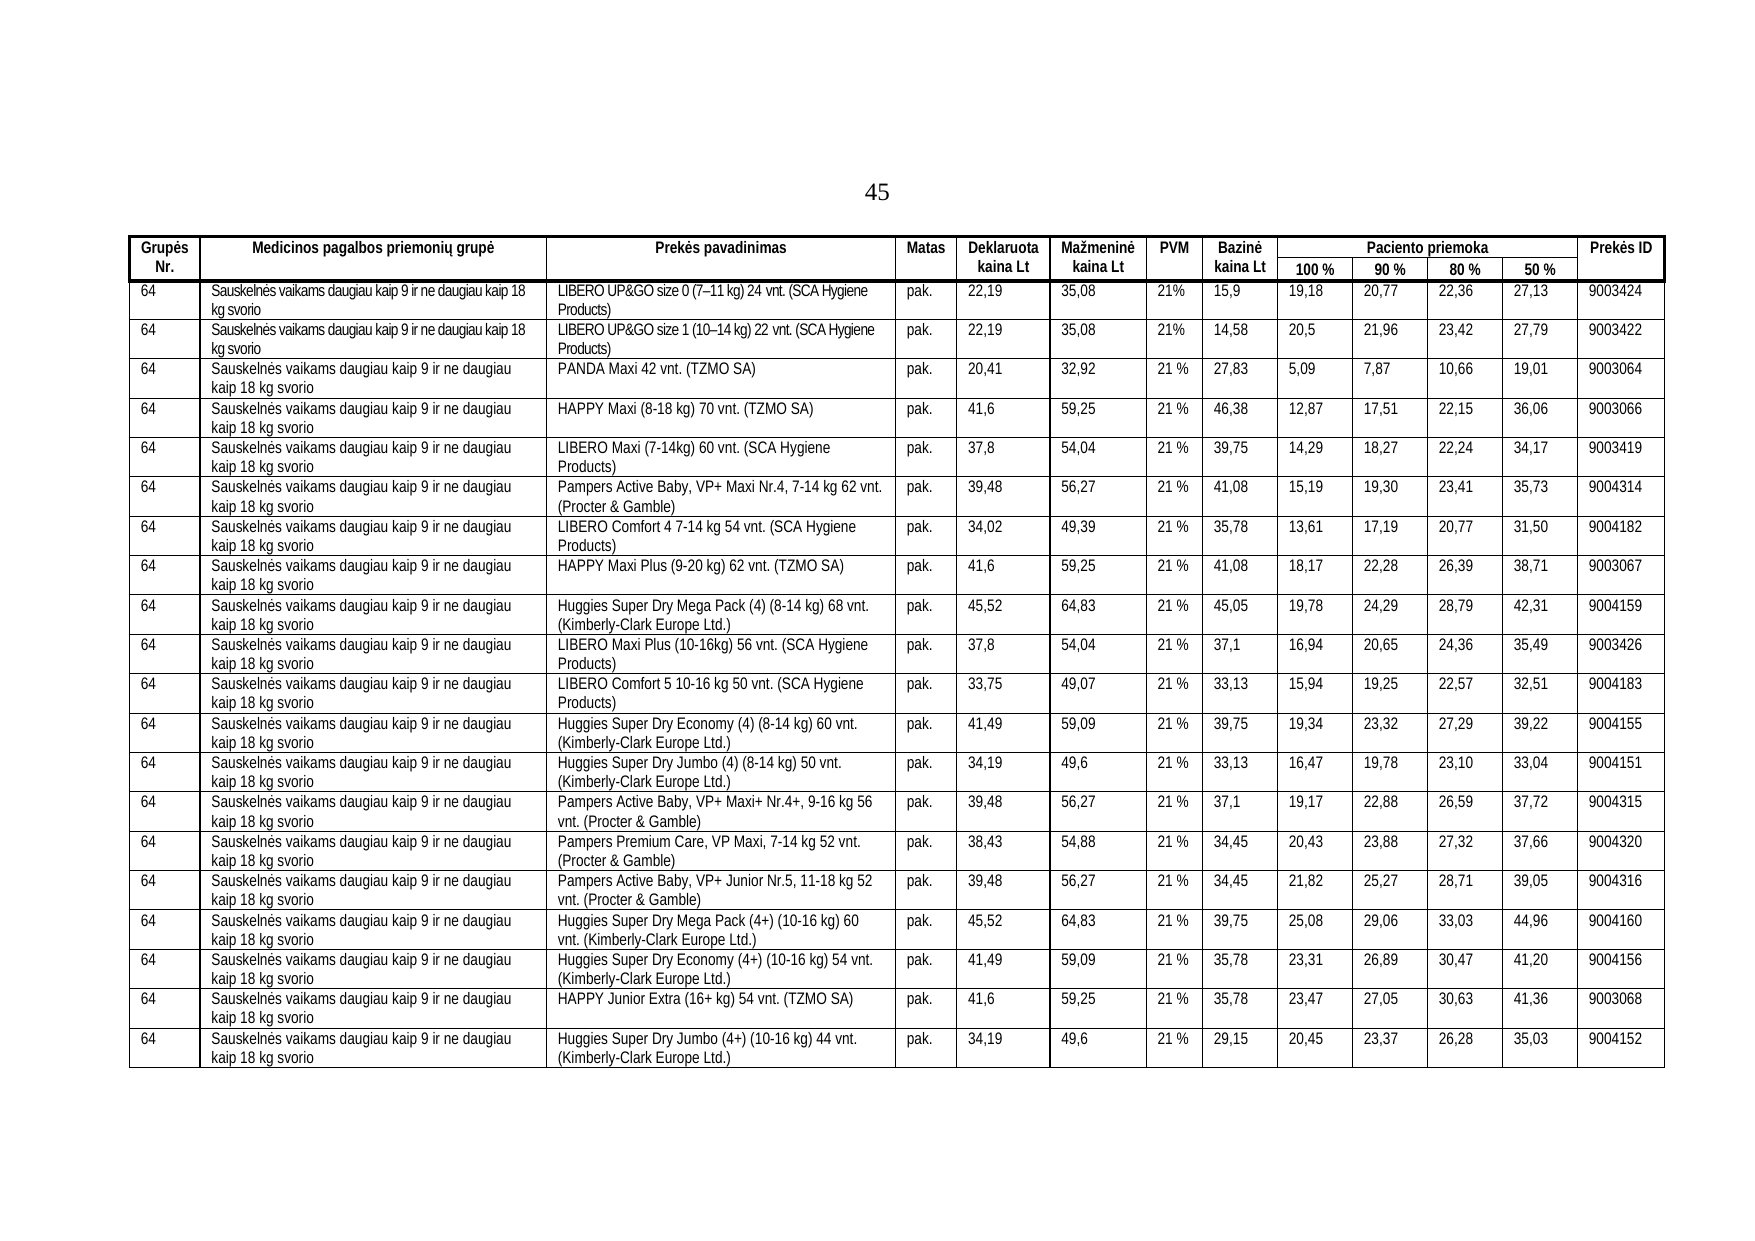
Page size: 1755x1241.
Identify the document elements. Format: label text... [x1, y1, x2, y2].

table_cell 21 % [1147, 1029, 1202, 1067]
table_cell pak. [896, 1029, 956, 1067]
table_cell 100 % [1278, 258, 1352, 279]
table_cell 19,17 [1278, 792, 1352, 831]
table_cell 59,25 [1051, 399, 1146, 437]
table_cell 22,28 [1353, 556, 1427, 594]
table_cell 14,58 [1203, 320, 1277, 358]
table_cell 41,49 [957, 950, 1049, 988]
table_cell 37,8 [957, 635, 1049, 673]
table_cell 64 [130, 595, 199, 634]
table_cell 33,03 [1428, 910, 1502, 949]
table_cell 17,19 [1353, 517, 1427, 555]
table_cell 37,72 [1503, 792, 1577, 831]
table_cell 21 % [1147, 714, 1202, 752]
table_cell 64 [130, 989, 199, 1027]
table_cell Sauskelnės vaikams daugiau kaip 9 ir ne daugiau kaip 18 kg svorio [201, 674, 546, 712]
table_cell 21 % [1147, 438, 1202, 476]
table_cell LIBERO UP&GO size 1 (10–14 kg) 22 vnt. (SCA Hygiene Products) [547, 320, 895, 358]
table_cell 20,65 [1353, 635, 1427, 673]
table_cell 34,17 [1503, 438, 1577, 476]
table_cell 64 [130, 320, 199, 358]
table_cell LIBERO UP&GO size 0 (7–11 kg) 24 vnt. (SCA Hygiene Products) [547, 283, 895, 319]
table_cell 20,43 [1278, 832, 1352, 870]
table_cell 49,39 [1051, 517, 1146, 555]
table_cell 27,32 [1428, 832, 1502, 870]
table_cell 37,1 [1203, 635, 1277, 673]
table_cell pak. [896, 477, 956, 516]
table_cell pak. [896, 714, 956, 752]
table_cell 19,78 [1353, 753, 1427, 791]
table_cell 29,15 [1203, 1029, 1277, 1067]
table_cell Huggies Super Dry Economy (4) (8-14 kg) 60 vnt. (Kimberly-Clark Europe Ltd.) [547, 714, 895, 752]
table_cell 49,6 [1051, 753, 1146, 791]
table_cell 21 % [1147, 871, 1202, 909]
table_cell 41,08 [1203, 477, 1277, 516]
table_cell 18,17 [1278, 556, 1352, 594]
table_cell 23,32 [1353, 714, 1427, 752]
table_cell 39,48 [957, 792, 1049, 831]
table_cell 15,19 [1278, 477, 1352, 516]
table_cell 22,19 [957, 283, 1049, 319]
table_cell 45,52 [957, 595, 1049, 634]
table_cell 64 [130, 792, 199, 831]
table_cell 16,47 [1278, 753, 1352, 791]
table_cell 19,18 [1278, 283, 1352, 319]
table_cell 34,02 [957, 517, 1049, 555]
table_cell 23,41 [1428, 477, 1502, 516]
table_cell 28,71 [1428, 871, 1502, 909]
table_cell 21% [1147, 320, 1202, 358]
table_cell 7,87 [1353, 359, 1427, 397]
table_cell 9004151 [1578, 753, 1664, 791]
table_cell 59,09 [1051, 714, 1146, 752]
table_cell 59,25 [1051, 556, 1146, 594]
table_cell 41,20 [1503, 950, 1577, 988]
table_cell 64 [130, 517, 199, 555]
table_cell Sauskelnės vaikams daugiau kaip 9 ir ne daugiau kaip 18 kg svorio [201, 477, 546, 516]
table_header Mažmeninė kaina Lt [1051, 238, 1146, 279]
table_cell 64,83 [1051, 910, 1146, 949]
table_cell 14,29 [1278, 438, 1352, 476]
table_cell 41,49 [957, 714, 1049, 752]
table_cell Sauskelnės vaikams daugiau kaip 9 ir ne daugiau kaip 18 kg svorio [201, 635, 546, 673]
table_cell pak. [896, 517, 956, 555]
table_cell 25,27 [1353, 871, 1427, 909]
table_cell 12,87 [1278, 399, 1352, 437]
table_cell 32,92 [1051, 359, 1146, 397]
table_cell 9004315 [1578, 792, 1664, 831]
table_cell 5,09 [1278, 359, 1352, 397]
table_cell 35,08 [1051, 320, 1146, 358]
table_cell 19,30 [1353, 477, 1427, 516]
table_cell pak. [896, 674, 956, 712]
table_cell 26,39 [1428, 556, 1502, 594]
table_cell 23,10 [1428, 753, 1502, 791]
table_cell Sauskelnės vaikams daugiau kaip 9 ir ne daugiau kaip 18 kg svorio [201, 950, 546, 988]
table_cell 21 % [1147, 477, 1202, 516]
table_cell 38,71 [1503, 556, 1577, 594]
table_cell pak. [896, 635, 956, 673]
table_cell 9004156 [1578, 950, 1664, 988]
table_header Matas [896, 238, 956, 279]
table_cell Sauskelnės vaikams daugiau kaip 9 ir ne daugiau kaip 18 kg svorio [201, 359, 546, 397]
table_cell 27,05 [1353, 989, 1427, 1027]
table_cell 56,27 [1051, 477, 1146, 516]
table_cell 64 [130, 753, 199, 791]
table_cell 35,03 [1503, 1029, 1577, 1067]
table_cell 26,89 [1353, 950, 1427, 988]
table_cell Sauskelnės vaikams daugiau kaip 9 ir ne daugiau kaip 18 kg svorio [201, 832, 546, 870]
table_cell pak. [896, 753, 956, 791]
table_cell 33,75 [957, 674, 1049, 712]
table_cell LIBERO Comfort 5 10-16 kg 50 vnt. (SCA Hygiene Products) [547, 674, 895, 712]
table_cell 21,96 [1353, 320, 1427, 358]
table_cell 49,07 [1051, 674, 1146, 712]
table_cell PANDA Maxi 42 vnt. (TZMO SA) [547, 359, 895, 397]
table_cell 64,83 [1051, 595, 1146, 634]
table_cell 21 % [1147, 674, 1202, 712]
table_cell pak. [896, 283, 956, 319]
table_cell 64 [130, 950, 199, 988]
table_cell 9003064 [1578, 359, 1664, 397]
table_cell LIBERO Maxi (7-14kg) 60 vnt. (SCA Hygiene Products) [547, 438, 895, 476]
table_cell 41,08 [1203, 556, 1277, 594]
table_cell 42,31 [1503, 595, 1577, 634]
table_cell 23,88 [1353, 832, 1427, 870]
table_cell 22,57 [1428, 674, 1502, 712]
table_cell 9004155 [1578, 714, 1664, 752]
table_cell 37,1 [1203, 792, 1277, 831]
table_cell 54,04 [1051, 438, 1146, 476]
table_cell 41,6 [957, 989, 1049, 1027]
table_cell 59,25 [1051, 989, 1146, 1027]
table_cell Sauskelnės vaikams daugiau kaip 9 ir ne daugiau kaip 18 kg svorio [201, 556, 546, 594]
table_cell 19,01 [1503, 359, 1577, 397]
table_cell 20,45 [1278, 1029, 1352, 1067]
table_cell 18,27 [1353, 438, 1427, 476]
table_cell 15,9 [1203, 283, 1277, 319]
table_cell 20,41 [957, 359, 1049, 397]
table_cell pak. [896, 910, 956, 949]
table_cell 9004320 [1578, 832, 1664, 870]
table_cell 64 [130, 477, 199, 516]
table_cell 64 [130, 399, 199, 437]
table_cell HAPPY Junior Extra (16+ kg) 54 vnt. (TZMO SA) [547, 989, 895, 1027]
table_cell 46,38 [1203, 399, 1277, 437]
table_cell 64 [130, 359, 199, 397]
table_header Medicinos pagalbos priemonių grupė [201, 238, 546, 279]
table_cell 64 [130, 871, 199, 909]
table_cell 21 % [1147, 517, 1202, 555]
table_cell 35,78 [1203, 950, 1277, 988]
table_cell 35,08 [1051, 283, 1146, 319]
table_cell 20,77 [1428, 517, 1502, 555]
table_cell 45,52 [957, 910, 1049, 949]
table_cell 34,45 [1203, 871, 1277, 909]
table_header Prekės pavadinimas [547, 238, 895, 279]
table_cell 22,88 [1353, 792, 1427, 831]
table_cell 19,78 [1278, 595, 1352, 634]
table_cell 39,75 [1203, 910, 1277, 949]
table_cell pak. [896, 438, 956, 476]
table_cell 21 % [1147, 989, 1202, 1027]
table_cell Huggies Super Dry Mega Pack (4) (8-14 kg) 68 vnt. (Kimberly-Clark Europe Ltd.) [547, 595, 895, 634]
table_cell 27,79 [1503, 320, 1577, 358]
table_cell 64 [130, 283, 199, 319]
table_cell 35,49 [1503, 635, 1577, 673]
table_cell Sauskelnės vaikams daugiau kaip 9 ir ne daugiau kaip 18 kg svorio [201, 989, 546, 1027]
table_cell Sauskelnės vaikams daugiau kaip 9 ir ne daugiau kaip 18 kg svorio [201, 438, 546, 476]
table_cell 15,94 [1278, 674, 1352, 712]
table_header Grupės Nr. [131, 238, 199, 279]
table_cell Pampers Active Baby, VP+ Maxi Nr.4, 7-14 kg 62 vnt. (Procter & Gamble) [547, 477, 895, 516]
table_cell 41,6 [957, 399, 1049, 437]
table_cell pak. [896, 832, 956, 870]
table_cell 23,31 [1278, 950, 1352, 988]
table_cell 37,66 [1503, 832, 1577, 870]
table_cell Sauskelnės vaikams daugiau kaip 9 ir ne daugiau kaip 18 kg svorio [201, 1029, 546, 1067]
table_cell 21 % [1147, 832, 1202, 870]
table_cell 64 [130, 714, 199, 752]
table_cell 22,36 [1428, 283, 1502, 319]
table_cell 21 % [1147, 950, 1202, 988]
table_cell 49,6 [1051, 1029, 1146, 1067]
table_cell 39,22 [1503, 714, 1577, 752]
table_cell 35,78 [1203, 517, 1277, 555]
table_cell 36,06 [1503, 399, 1577, 437]
table_cell 24,36 [1428, 635, 1502, 673]
table_cell Pampers Premium Care, VP Maxi, 7-14 kg 52 vnt. (Procter & Gamble) [547, 832, 895, 870]
table_header Paciento priemoka [1278, 238, 1577, 257]
table_cell LIBERO Maxi Plus (10-16kg) 56 vnt. (SCA Hygiene Products) [547, 635, 895, 673]
table_cell 9003422 [1578, 320, 1664, 358]
table_cell 32,51 [1503, 674, 1577, 712]
table_cell 39,05 [1503, 871, 1577, 909]
table_cell pak. [896, 595, 956, 634]
table_cell 20,77 [1353, 283, 1427, 319]
table_cell 35,78 [1203, 989, 1277, 1027]
table_cell 23,42 [1428, 320, 1502, 358]
table_cell pak. [896, 989, 956, 1027]
table_cell pak. [896, 871, 956, 909]
table_cell 21% [1147, 283, 1202, 319]
table_cell 64 [130, 556, 199, 594]
table_cell 56,27 [1051, 792, 1146, 831]
table_cell 39,48 [957, 871, 1049, 909]
table_cell 37,8 [957, 438, 1049, 476]
table_cell 9004160 [1578, 910, 1664, 949]
table_cell 33,04 [1503, 753, 1577, 791]
table_cell 26,59 [1428, 792, 1502, 831]
table_cell 34,45 [1203, 832, 1277, 870]
table_cell 9004182 [1578, 517, 1664, 555]
table_cell 34,19 [957, 753, 1049, 791]
table_cell Huggies Super Dry Jumbo (4) (8-14 kg) 50 vnt. (Kimberly-Clark Europe Ltd.) [547, 753, 895, 791]
table_cell 33,13 [1203, 674, 1277, 712]
table_cell Sauskelnės vaikams daugiau kaip 9 ir ne daugiau kaip 18 kg svorio [201, 399, 546, 437]
table_cell 21 % [1147, 399, 1202, 437]
table_cell 10,66 [1428, 359, 1502, 397]
table_cell Sauskelnės vaikams daugiau kaip 9 ir ne daugiau kaip 18 kg svorio [201, 753, 546, 791]
table_cell Sauskelnės vaikams daugiau kaip 9 ir ne daugiau kaip 18 kg svorio [201, 910, 546, 949]
table_cell 21 % [1147, 556, 1202, 594]
table_cell 39,48 [957, 477, 1049, 516]
table_cell 24,29 [1353, 595, 1427, 634]
table_cell Sauskelnės vaikams daugiau kaip 9 ir ne daugiau kaip 18 kg svorio [201, 792, 546, 831]
table_cell 39,75 [1203, 438, 1277, 476]
table_cell 38,43 [957, 832, 1049, 870]
table_cell pak. [896, 950, 956, 988]
table_cell 64 [130, 635, 199, 673]
table_cell 34,19 [957, 1029, 1049, 1067]
table_cell 31,50 [1503, 517, 1577, 555]
table_cell 54,04 [1051, 635, 1146, 673]
table_cell Sauskelnės vaikams daugiau kaip 9 ir ne daugiau kaip 18 kg svorio [201, 714, 546, 752]
table_cell 45,05 [1203, 595, 1277, 634]
table_cell 39,75 [1203, 714, 1277, 752]
table_cell 19,34 [1278, 714, 1352, 752]
table_cell Huggies Super Dry Mega Pack (4+) (10-16 kg) 60 vnt. (Kimberly-Clark Europe Ltd.) [547, 910, 895, 949]
table_cell 22,19 [957, 320, 1049, 358]
table_cell 9004316 [1578, 871, 1664, 909]
table_cell 22,15 [1428, 399, 1502, 437]
table_cell 64 [130, 438, 199, 476]
table_cell 54,88 [1051, 832, 1146, 870]
table_cell 13,61 [1278, 517, 1352, 555]
table_cell 25,08 [1278, 910, 1352, 949]
table_cell 35,73 [1503, 477, 1577, 516]
table_cell Pampers Active Baby, VP+ Maxi+ Nr.4+, 9-16 kg 56 vnt. (Procter & Gamble) [547, 792, 895, 831]
table_cell 17,51 [1353, 399, 1427, 437]
table_cell 9003426 [1578, 635, 1664, 673]
table_cell 21 % [1147, 595, 1202, 634]
table_cell 22,24 [1428, 438, 1502, 476]
table_cell pak. [896, 399, 956, 437]
table_cell Huggies Super Dry Jumbo (4+) (10-16 kg) 44 vnt. (Kimberly-Clark Europe Ltd.) [547, 1029, 895, 1067]
table_header Prekės ID [1578, 238, 1663, 279]
table_cell 64 [130, 910, 199, 949]
table_cell 27,29 [1428, 714, 1502, 752]
table_cell 9004183 [1578, 674, 1664, 712]
table_cell 26,28 [1428, 1029, 1502, 1067]
table_cell 41,6 [957, 556, 1049, 594]
table_cell 23,37 [1353, 1029, 1427, 1067]
table_cell pak. [896, 556, 956, 594]
table_cell 21 % [1147, 635, 1202, 673]
table_cell Sauskelnės vaikams daugiau kaip 9 ir ne daugiau kaip 18 kg svorio [201, 517, 546, 555]
table_cell 9004152 [1578, 1029, 1664, 1067]
table_cell Sauskelnės vaikams daugiau kaip 9 ir ne daugiau kaip 18 kg svorio [201, 320, 546, 358]
table_cell 9003067 [1578, 556, 1664, 594]
table_cell 29,06 [1353, 910, 1427, 949]
table_header Deklaruota kaina Lt [957, 238, 1049, 279]
table_cell HAPPY Maxi Plus (9-20 kg) 62 vnt. (TZMO SA) [547, 556, 895, 594]
table_cell 9004159 [1578, 595, 1664, 634]
table_cell 27,13 [1503, 283, 1577, 319]
table_cell 21,82 [1278, 871, 1352, 909]
table_cell HAPPY Maxi (8-18 kg) 70 vnt. (TZMO SA) [547, 399, 895, 437]
table_cell 28,79 [1428, 595, 1502, 634]
table_cell Sauskelnės vaikams daugiau kaip 9 ir ne daugiau kaip 18 kg svorio [201, 595, 546, 634]
table_cell Sauskelnės vaikams daugiau kaip 9 ir ne daugiau kaip 18 kg svorio [201, 283, 546, 319]
table_cell 21 % [1147, 753, 1202, 791]
table_header Bazinė kaina Lt [1203, 238, 1277, 279]
table_cell 21 % [1147, 910, 1202, 949]
table_cell pak. [896, 792, 956, 831]
table_cell 19,25 [1353, 674, 1427, 712]
table_cell 64 [130, 674, 199, 712]
table_cell 21 % [1147, 792, 1202, 831]
table_cell 50 % [1503, 258, 1577, 279]
table_cell 21 % [1147, 359, 1202, 397]
table_cell Huggies Super Dry Economy (4+) (10-16 kg) 54 vnt. (Kimberly-Clark Europe Ltd.) [547, 950, 895, 988]
table_cell 20,5 [1278, 320, 1352, 358]
table_cell 23,47 [1278, 989, 1352, 1027]
table_cell 90 % [1353, 258, 1427, 279]
table_cell 33,13 [1203, 753, 1277, 791]
table_cell 56,27 [1051, 871, 1146, 909]
table_cell 9003419 [1578, 438, 1664, 476]
table_cell 9004314 [1578, 477, 1664, 516]
table_cell 9003068 [1578, 989, 1664, 1027]
table_cell pak. [896, 320, 956, 358]
table_cell 27,83 [1203, 359, 1277, 397]
table_cell 41,36 [1503, 989, 1577, 1027]
table_cell Sauskelnės vaikams daugiau kaip 9 ir ne daugiau kaip 18 kg svorio [201, 871, 546, 909]
table_cell 80 % [1428, 258, 1502, 279]
table_cell 64 [130, 1029, 199, 1067]
table_cell 16,94 [1278, 635, 1352, 673]
table_cell 9003066 [1578, 399, 1664, 437]
table_cell 64 [130, 832, 199, 870]
table_cell 30,47 [1428, 950, 1502, 988]
table_header PVM [1147, 238, 1202, 279]
table_cell Pampers Active Baby, VP+ Junior Nr.5, 11-18 kg 52 vnt. (Procter & Gamble) [547, 871, 895, 909]
table_cell 30,63 [1428, 989, 1502, 1027]
table_cell 59,09 [1051, 950, 1146, 988]
table_cell 9003424 [1578, 283, 1664, 319]
table_cell pak. [896, 359, 956, 397]
table_cell LIBERO Comfort 4 7-14 kg 54 vnt. (SCA Hygiene Products) [547, 517, 895, 555]
table_cell 44,96 [1503, 910, 1577, 949]
